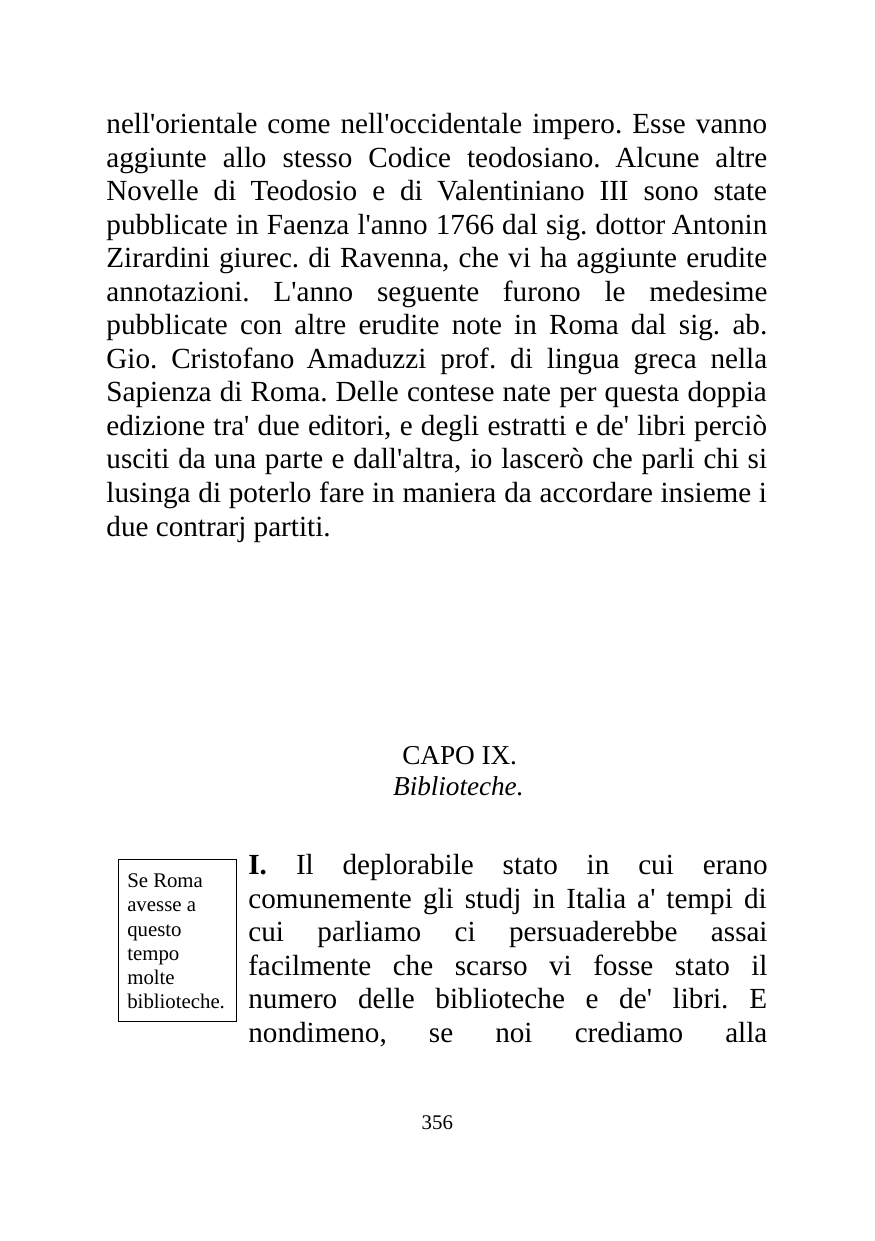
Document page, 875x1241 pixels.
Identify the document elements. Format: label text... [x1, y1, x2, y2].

text Se Roma avesse a questo tempo molte biblioteche. [127, 868, 227, 1013]
text I. Il deplorabile stato in cui erano comunemente gli studj in Italia a' tempi di cui parliamo ci persuaderebbe assai facilmente che scarso vi fosse stato il numero delle biblioteche e de' libri. E nondimeno, se noi crediamo alla [106, 847, 768, 1049]
text nell'orientale come nell'occidentale impero. Esse vanno aggiunte allo stesso Codice teodosiano. Alcune altre Novelle di Teodosio e di Valentiniano III sono state pubblicate in Faenza l'anno 1766 dal sig. dottor Antonin Zirardini giurec. di Ravenna, che vi ha aggiunte erudite annotazioni. L'anno seguente furono le medesime pubblicate con altre erudite note in Roma dal sig. ab. Gio. Cristofano Amaduzzi prof. di lingua greca nella Sapienza di Roma. Delle contese nate per questa doppia edizione tra' due editori, e degli estratti e de' libri perciò usciti da una parte e dall'altra, io lascerò che parli chi si lusinga di poterlo fare in maniera da accordare insieme i due contrarj partiti. [106, 106, 768, 542]
subtitle CAPO IX. Biblioteche. [151, 739, 768, 801]
